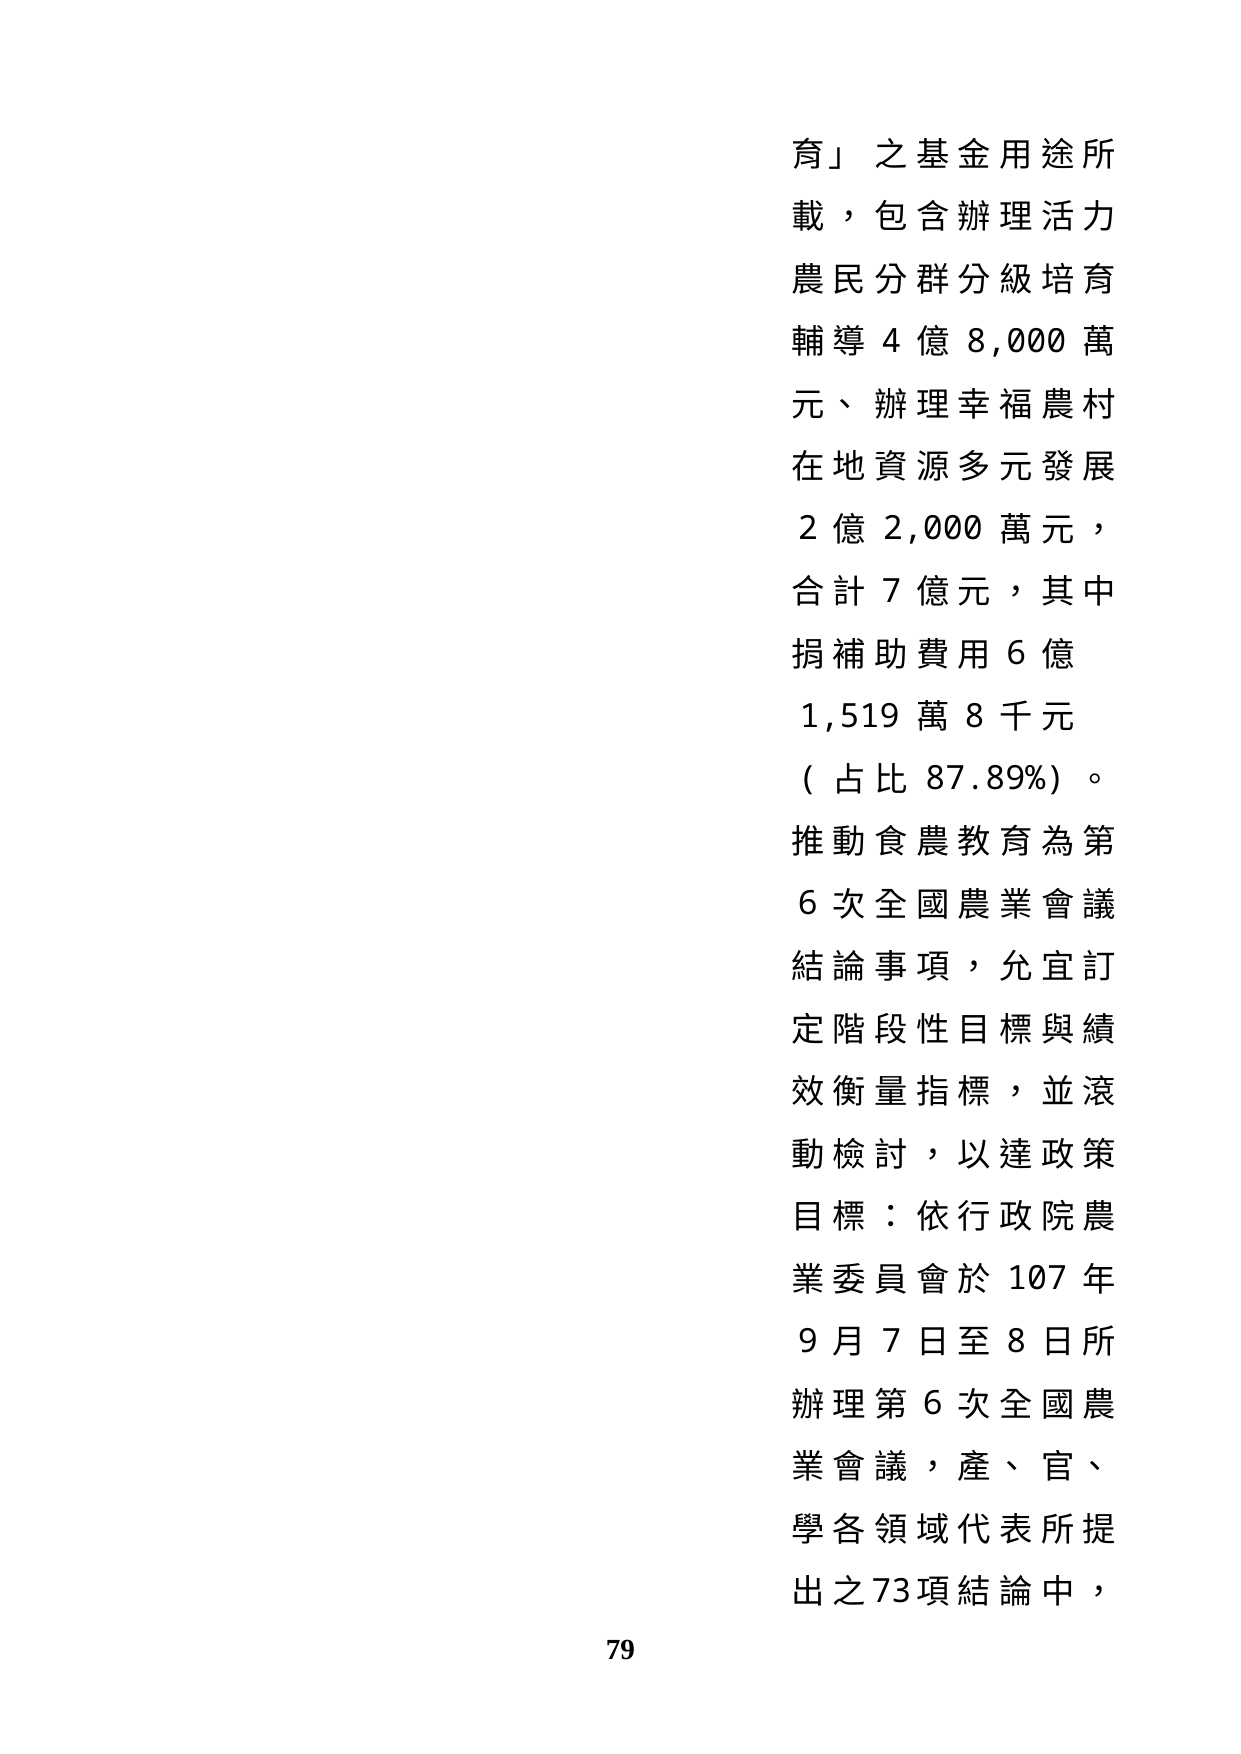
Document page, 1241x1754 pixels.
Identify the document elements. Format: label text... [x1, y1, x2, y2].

list 育」之基金用途所載，包含辦理活力農民分群分級培育輔導4億8,000萬元、辦理幸福農村在地資源多元發展2億2,000萬元，合計7億元，其中捐補助費用6億1,519萬8千元(占比87.89%)。推動食農教育為第6次全國農業會議結論事項，允宜訂定階段性目標與績效衡量指標，並滾動檢討，以達政策目標：依行政院農業委員會於107年9月7日至8日所辦理第6次全國農業會議，產、官、學各領域代表所提出之73項結論中， [684, 110, 1120, 1610]
